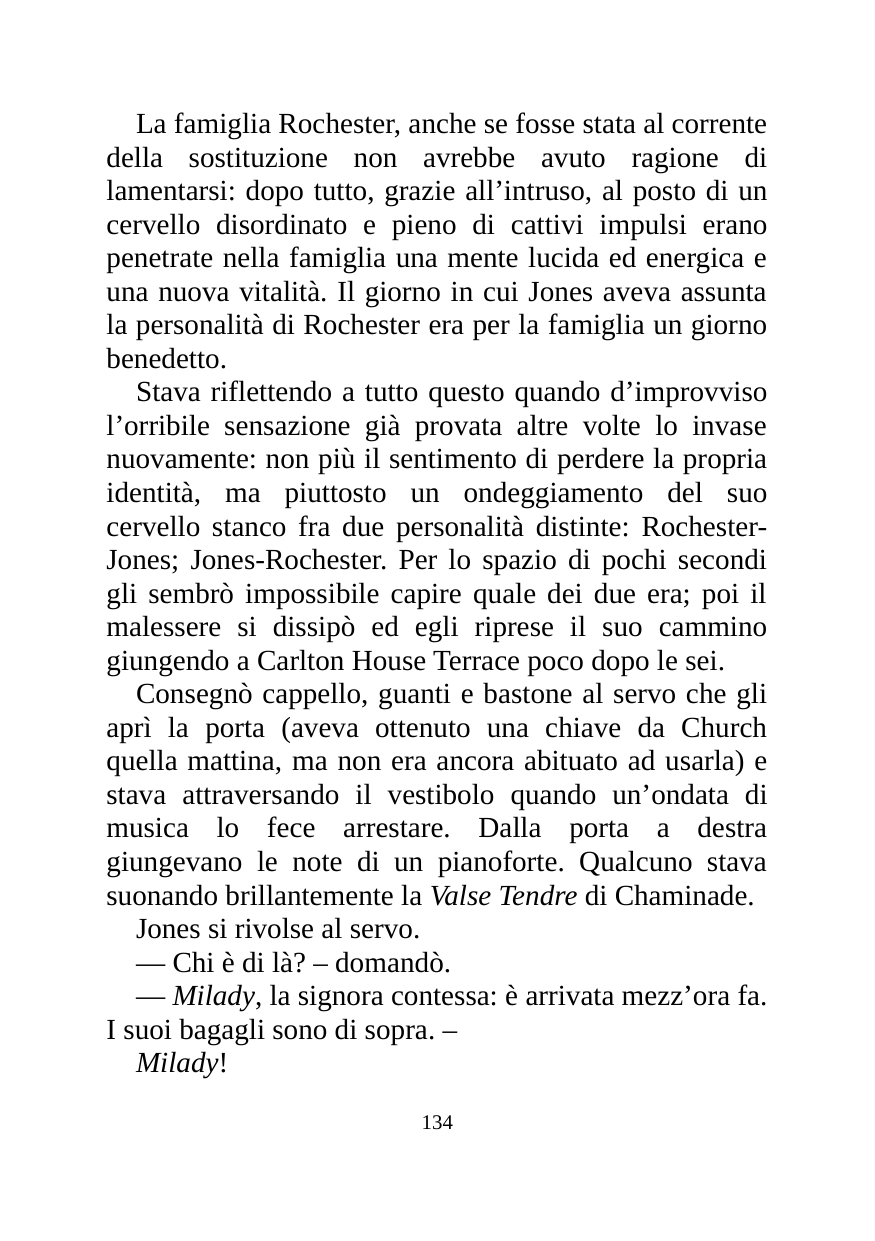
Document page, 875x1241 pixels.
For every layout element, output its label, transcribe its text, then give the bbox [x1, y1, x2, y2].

text Stava riflettendo a tutto questo quando d’improvviso l’orribile sensazione già provata altre volte lo invase nuovamente: non più il sentimento di perdere la propria identità, ma piuttosto un ondeggiamento del suo cervello stanco fra due personalità distinte: Rochester-Jones; Jones-Rochester. Per lo spazio di pochi secondi gli sembrò impossibile capire quale dei due era; poi il malessere si dissipò ed egli riprese il suo cammino giungendo a Carlton House Terrace poco dopo le sei. [106, 374, 768, 676]
text Jones si rivolse al servo. [106, 911, 768, 945]
text Consegnò cappello, guanti e bastone al servo che gli aprì la porta (aveva ottenuto una chiave da Church quella mattina, ma non era ancora abituato ad usarla) e stava attraversando il vestibolo quando un’ondata di musica lo fece arrestare. Dalla porta a destra giungevano le note di un pianoforte. Qualcuno stava suonando brillantemente la Valse Tendre di Chaminade. [106, 676, 768, 911]
text La famiglia Rochester, anche se fosse stata al corrente della sostituzione non avrebbe avuto ragione di lamentarsi: dopo tutto, grazie all’intruso, al posto di un cervello disordinato e pieno di cattivi impulsi erano penetrate nella famiglia una mente lucida ed energica e una nuova vitalità. Il giorno in cui Jones aveva assunta la personalità di Rochester era per la famiglia un giorno benedetto. [106, 106, 768, 374]
text Milady! [106, 1045, 768, 1079]
text — Milady, la signora contessa: è arrivata mezz’ora fa. I suoi bagagli sono di sopra. – [106, 978, 768, 1045]
text — Chi è di là? – domandò. [106, 945, 768, 978]
